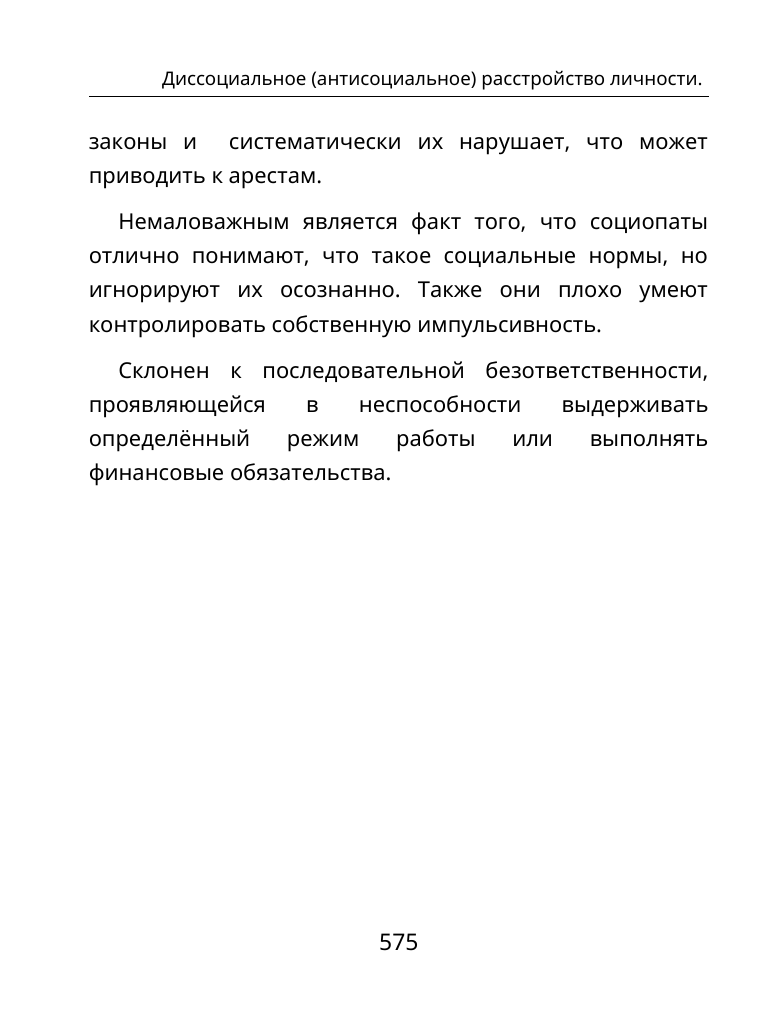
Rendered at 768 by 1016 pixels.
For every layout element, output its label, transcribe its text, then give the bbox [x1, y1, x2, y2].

text Склонен к последовательной безответственности, проявляющейся в неспособности выдерживать определённый режим работы или выполнять финансовые обязательства. [88, 354, 709, 487]
text Немаловажным является факт того, что социопаты отлично понимают, что такое социальные нормы, но игнорируют их осознанно. Также они плохо умеют контролировать собственную импульсивность. [88, 206, 709, 338]
text законы и систематически их нарушает, что может приводить к арестам. [88, 126, 709, 190]
